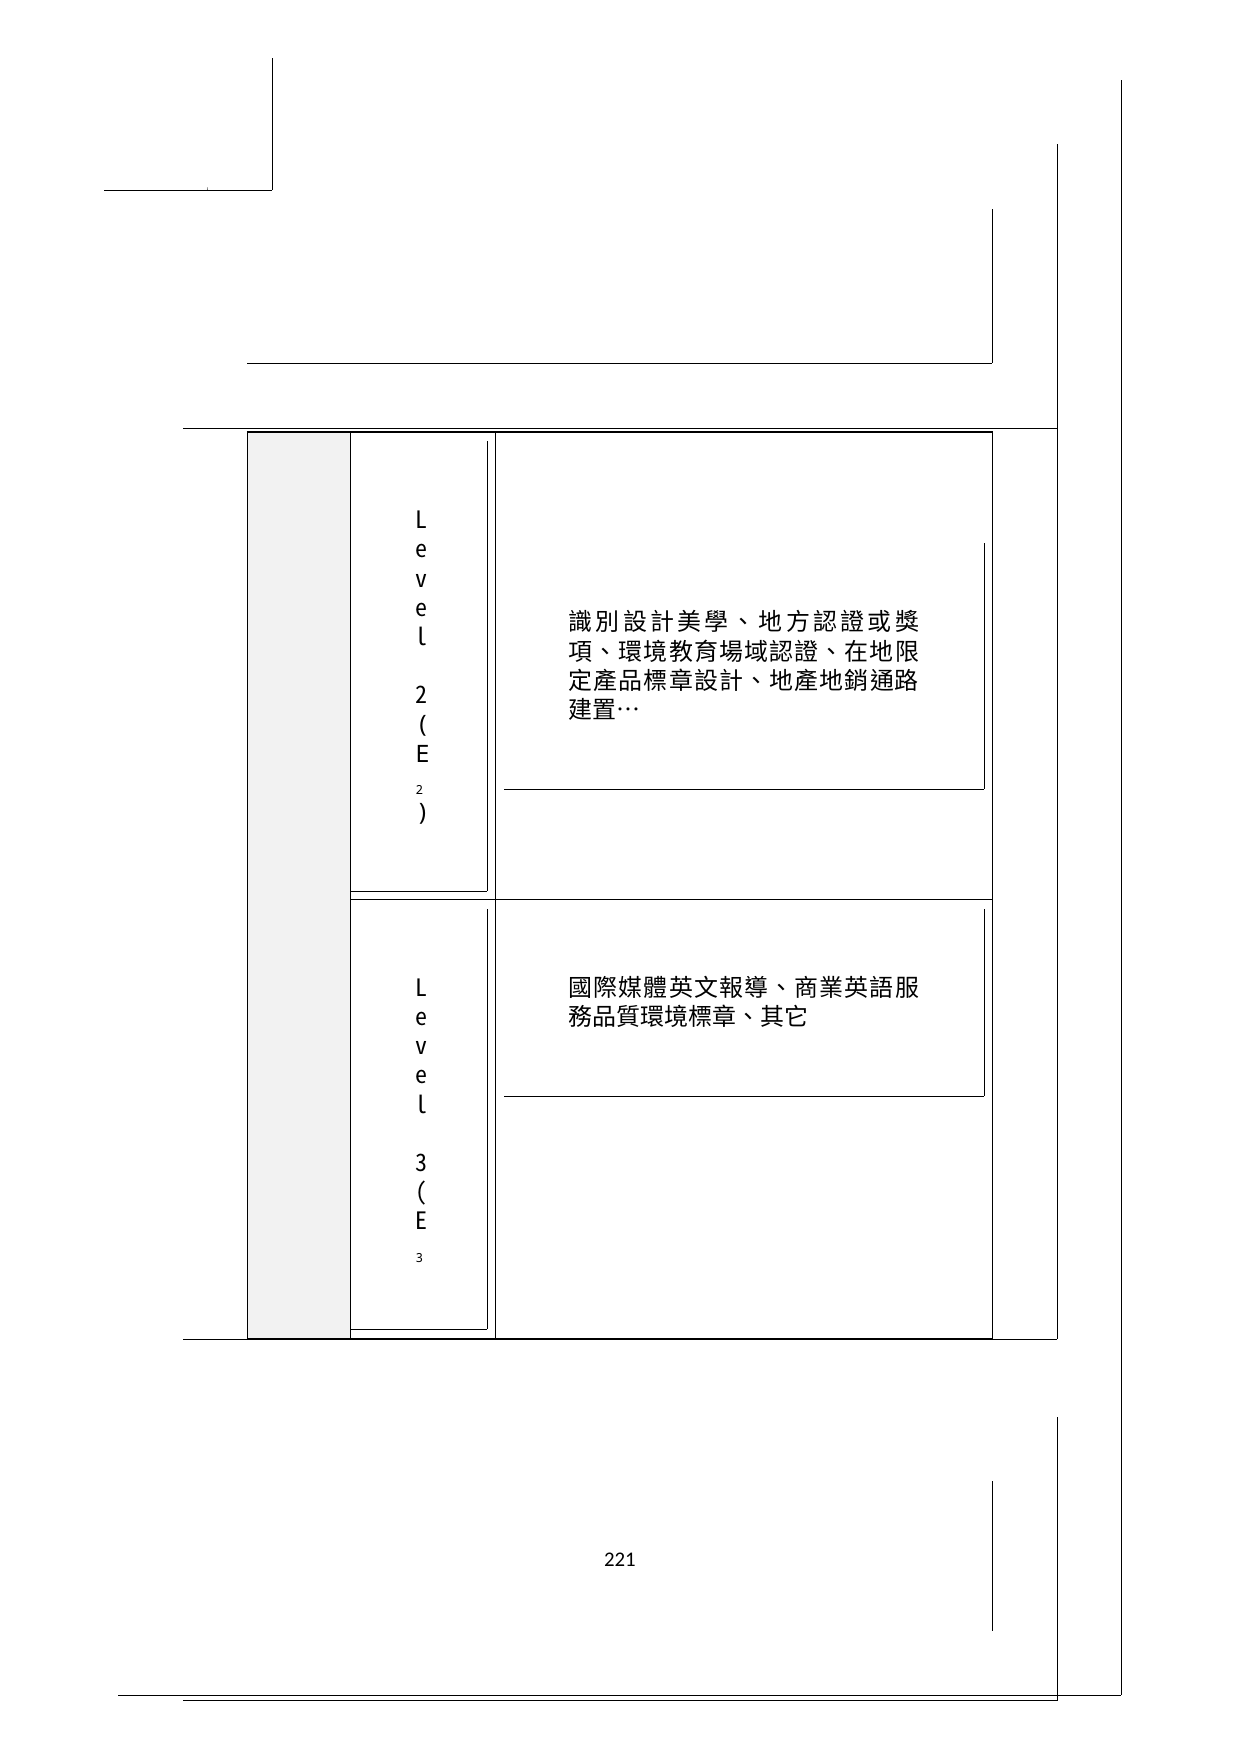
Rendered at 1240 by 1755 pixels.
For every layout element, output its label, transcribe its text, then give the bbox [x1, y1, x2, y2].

table_cell [248, 433, 350, 1338]
table_cell 國際媒體英文報導、商業英語服務品質環境標章、其它 [496, 900, 992, 1338]
table_cell 識別設計美學、地方認證或獎項、環境教育場域認證、在地限定產品標章設計、地產地銷通路建置… [496, 433, 992, 899]
table_cell Level 2 (E2) [351, 433, 495, 899]
table_cell Level 3 (E3 [351, 900, 495, 1338]
